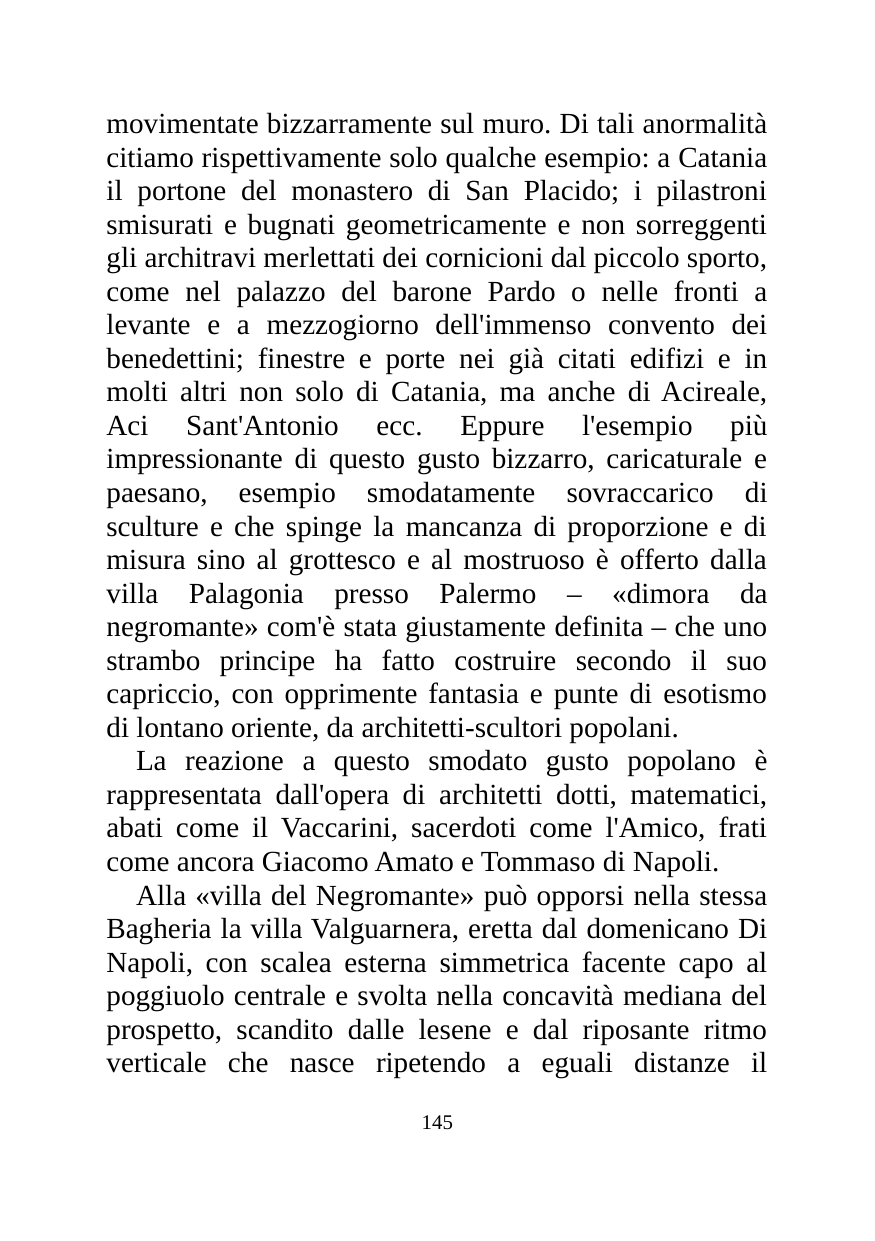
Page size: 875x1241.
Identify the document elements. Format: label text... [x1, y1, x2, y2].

text movimentate bizzarramente sul muro. Di tali anormalità citiamo rispettivamente solo qualche esempio: a Catania il portone del monastero di San Placido; i pilastroni smisurati e bugnati geometricamente e non sorreggenti gli architravi merlettati dei cornicioni dal piccolo sporto, come nel palazzo del barone Pardo o nelle fronti a levante e a mezzogiorno dell'immenso convento dei benedettini; finestre e porte nei già citati edifizi e in molti altri non solo di Catania, ma anche di Acireale, Aci Sant'Antonio ecc. Eppure l'esempio più impressionante di questo gusto bizzarro, caricaturale e paesano, esempio smodatamente sovraccarico di sculture e che spinge la mancanza di proporzione e di misura sino al grottesco e al mostruoso è offerto dalla villa Palagonia presso Palermo – «dimora da negromante» com'è stata giustamente definita – che uno strambo principe ha fatto costruire secondo il suo capriccio, con opprimente fantasia e punte di esotismo di lontano oriente, da architetti-scultori popolani. [106, 106, 768, 743]
text Alla «villa del Negromante» può opporsi nella stessa Bagheria la villa Valguarnera, eretta dal domenicano Di Napoli, con scalea esterna simmetrica facente capo al poggiuolo centrale e svolta nella concavità mediana del prospetto, scandito dalle lesene e dal riposante ritmo verticale che nasce ripetendo a eguali distanze il [106, 878, 768, 1079]
text La reazione a questo smodato gusto popolano è rappresentata dall'opera di architetti dotti, matematici, abati come il Vaccarini, sacerdoti come l'Amico, frati come ancora Giacomo Amato e Tommaso di Napoli. [106, 743, 768, 878]
